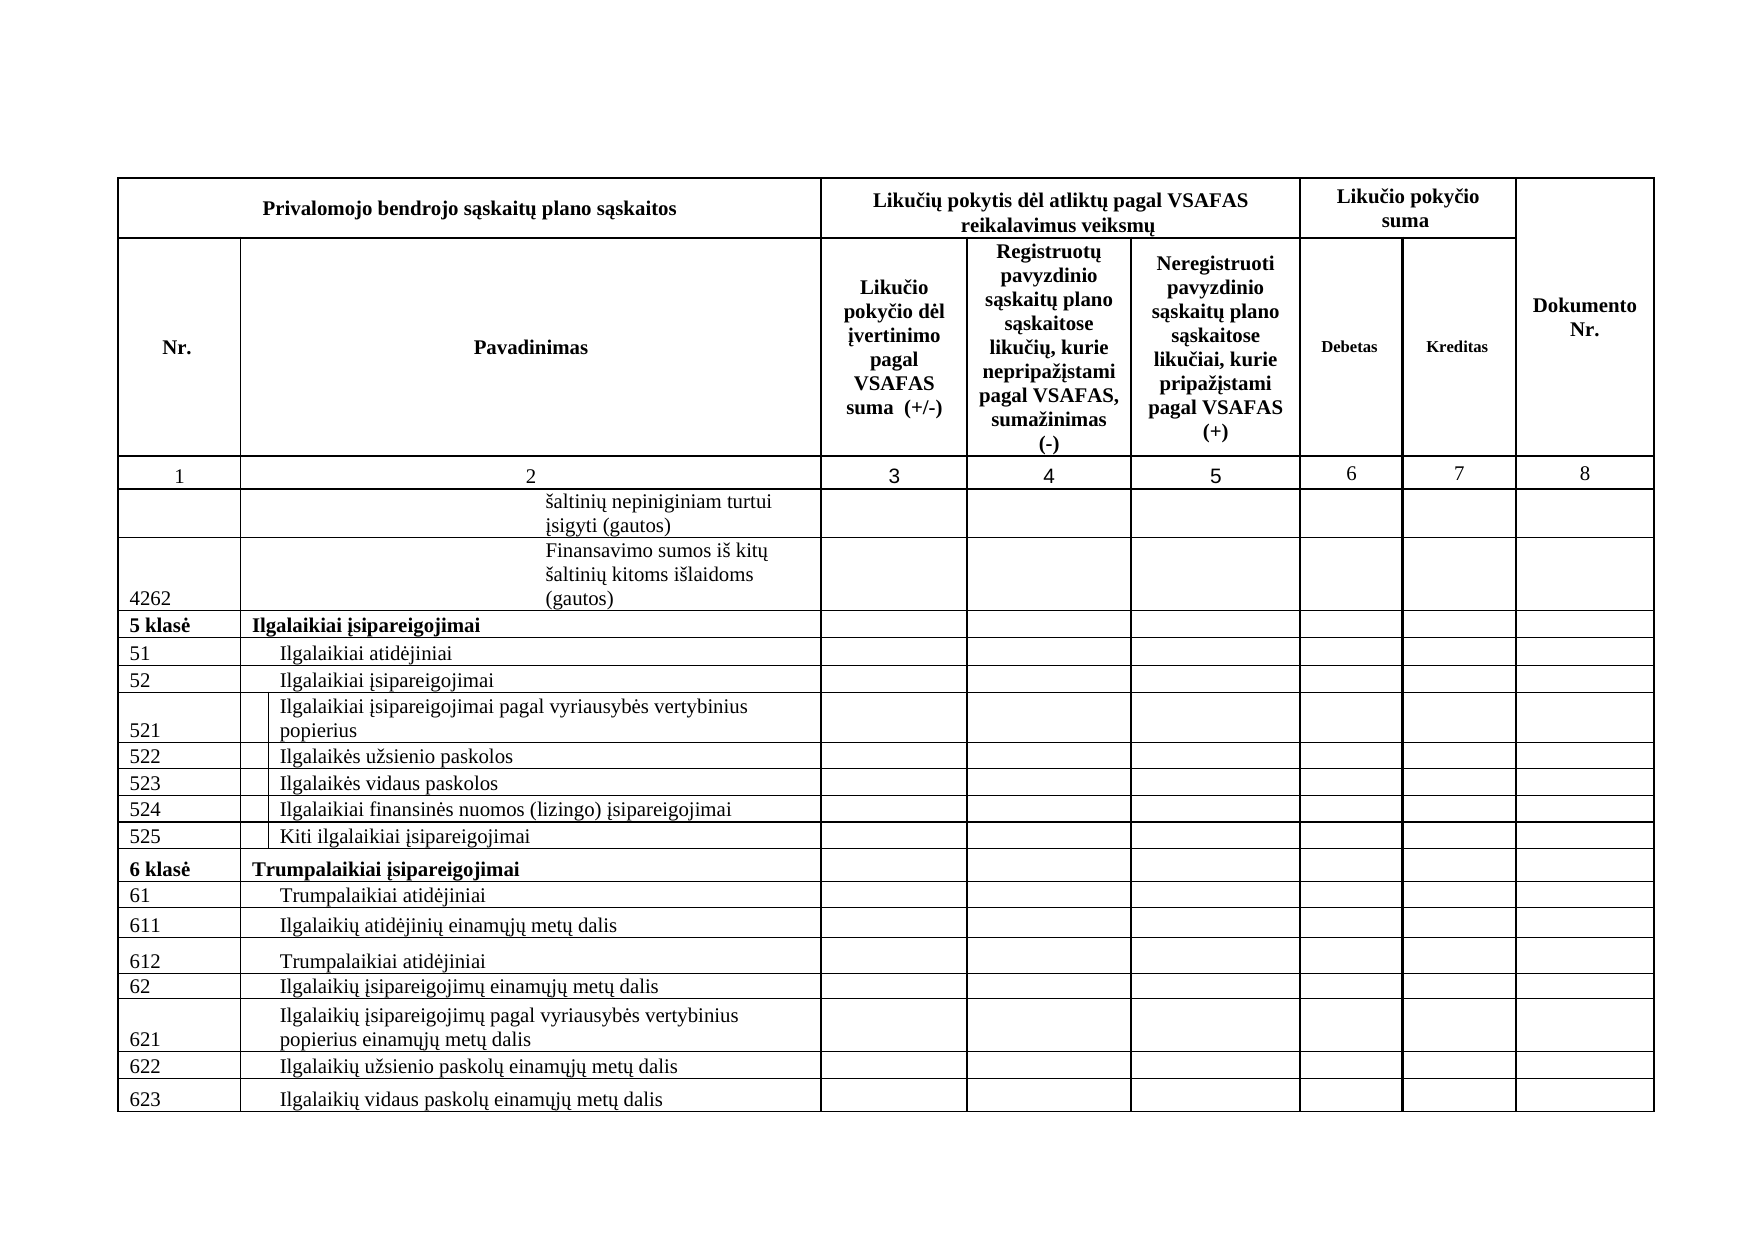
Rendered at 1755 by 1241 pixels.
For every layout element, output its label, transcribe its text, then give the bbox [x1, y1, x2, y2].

table_header Likučių pokytis dėl atliktų pagal VSAFAS reikalavimus veiksmų [822, 179, 1299, 237]
table_cell [968, 1052, 1130, 1078]
table_cell [968, 823, 1130, 848]
table_header Likučio pokyčio suma [1301, 179, 1515, 237]
table_cell [1301, 882, 1401, 907]
table_cell [1517, 611, 1653, 637]
table_cell Finansavimo sumos iš kitų šaltinių kitoms išlaidoms (gautos) [534, 538, 820, 610]
table_cell [241, 769, 268, 795]
table_cell [1517, 882, 1653, 907]
table_cell [1404, 974, 1515, 998]
table_cell [1301, 638, 1401, 665]
table_cell [1404, 999, 1515, 1051]
table_cell [1517, 823, 1653, 848]
table_cell [1404, 1052, 1515, 1078]
table_cell [968, 999, 1130, 1051]
table_cell [241, 638, 268, 665]
table_cell [822, 638, 966, 665]
table_cell [1517, 849, 1653, 881]
table_cell [1132, 611, 1299, 637]
table_cell 5 [1132, 457, 1299, 488]
table_cell Trumpalaikiai įsipareigojimai [241, 849, 820, 881]
table_cell [1301, 693, 1401, 742]
table_cell Trumpalaikiai atidėjiniai [268, 938, 820, 973]
table_cell [1404, 796, 1515, 821]
table_cell [1517, 974, 1653, 998]
table_cell [1132, 1079, 1299, 1111]
table_cell [1517, 1052, 1653, 1078]
table_cell 62 [119, 974, 240, 998]
table_cell [1404, 938, 1515, 973]
table_cell [1301, 611, 1401, 637]
table_cell Ilgalaikių atidėjinių einamųjų metų dalis [268, 908, 820, 937]
table_cell [1404, 769, 1515, 795]
table_cell [1132, 823, 1299, 848]
table_cell [1517, 938, 1653, 973]
table_cell [119, 490, 240, 537]
table_cell Registruotų pavyzdinio sąskaitų plano sąskaitose likučių, kurie nepripažįstami pagal VSAFAS, sumažinimas (-) [968, 239, 1130, 455]
table_cell [822, 693, 966, 742]
table_cell [1301, 1079, 1401, 1111]
table_cell [241, 1052, 268, 1078]
table_cell Ilgalaikiai finansinės nuomos (lizingo) įsipareigojimai [269, 796, 820, 821]
table_cell [968, 796, 1130, 821]
table_cell Ilgalaikių įsipareigojimų einamųjų metų dalis [268, 974, 820, 998]
table_cell [1132, 999, 1299, 1051]
table_cell Neregistruoti pavyzdinio sąskaitų plano sąskaitose likučiai, kurie pripažįstami pagal VSAFAS (+) [1132, 239, 1299, 455]
table_cell Pavadinimas [241, 239, 820, 455]
table_cell [1132, 882, 1299, 907]
table_cell [241, 538, 534, 610]
table_cell [1132, 796, 1299, 821]
table_cell Trumpalaikiai atidėjiniai [268, 882, 820, 907]
table_cell [1301, 849, 1401, 881]
table_cell [1301, 666, 1401, 692]
table_cell [1132, 1052, 1299, 1078]
table_cell 621 [119, 999, 240, 1051]
table_cell [1404, 1079, 1515, 1111]
table_cell [1404, 693, 1515, 742]
table_cell [1404, 666, 1515, 692]
table_cell 523 [119, 769, 240, 795]
table_cell [241, 999, 268, 1051]
table_cell [241, 823, 268, 848]
table_cell [1301, 908, 1401, 937]
table_cell [968, 882, 1130, 907]
table_cell 623 [119, 1079, 240, 1111]
table_cell [822, 796, 966, 821]
table_cell 522 [119, 743, 240, 768]
table_cell Ilgalaikių vidaus paskolų einamųjų metų dalis [268, 1079, 820, 1111]
table_cell [1132, 490, 1299, 537]
table_cell [1517, 796, 1653, 821]
table_cell [1517, 490, 1653, 537]
table_cell [822, 823, 966, 848]
table_cell 524 [119, 796, 240, 821]
table_cell 612 [119, 938, 240, 973]
table_cell [1404, 743, 1515, 768]
table_cell Ilgalaikiai įsipareigojimai [268, 666, 820, 692]
table_cell Ilgalaikių užsienio paskolų einamųjų metų dalis [268, 1052, 820, 1078]
table_cell [822, 849, 966, 881]
table_cell [1301, 938, 1401, 973]
table_cell Kiti ilgalaikiai įsipareigojimai [269, 823, 820, 848]
table_cell [1132, 743, 1299, 768]
table_cell [1517, 769, 1653, 795]
table_cell 2 [241, 457, 820, 488]
table_cell 7 [1404, 457, 1515, 488]
table_cell [1404, 538, 1515, 610]
table_cell [1132, 938, 1299, 973]
table_cell [822, 743, 966, 768]
table_cell 6 [1301, 457, 1401, 488]
table_cell 8 [1517, 457, 1653, 488]
table_cell [1517, 693, 1653, 742]
table_cell [968, 693, 1130, 742]
table_cell Ilgalaikės vidaus paskolos [269, 769, 820, 795]
table_cell 611 [119, 908, 240, 937]
table_cell [1404, 849, 1515, 881]
table_cell [1301, 743, 1401, 768]
table_cell [1517, 1079, 1653, 1111]
table_cell [1301, 769, 1401, 795]
table_cell 52 [119, 666, 240, 692]
table_cell [968, 974, 1130, 998]
table_cell 3 [822, 457, 966, 488]
table_cell [241, 490, 534, 537]
table_cell [1301, 796, 1401, 821]
table_cell [1132, 666, 1299, 692]
table_cell [241, 693, 268, 742]
table_cell [968, 938, 1130, 973]
table_cell [1517, 999, 1653, 1051]
table_cell [1301, 538, 1401, 610]
table_cell [822, 882, 966, 907]
table_cell [1301, 823, 1401, 848]
table_cell [1132, 849, 1299, 881]
table_cell Nr. [119, 239, 240, 455]
table_cell [1132, 974, 1299, 998]
table_cell [822, 769, 966, 795]
table_cell [241, 974, 268, 998]
table_cell [1301, 1052, 1401, 1078]
table_cell [1404, 908, 1515, 937]
table_cell [968, 743, 1130, 768]
table_cell [822, 974, 966, 998]
table_cell Ilgalaikiai įsipareigojimai [241, 611, 820, 637]
table_cell [241, 1079, 268, 1111]
table_cell 6 klasė [119, 849, 240, 881]
table_cell [1132, 693, 1299, 742]
table_cell [822, 938, 966, 973]
table_cell 4 [968, 457, 1130, 488]
table_cell [822, 999, 966, 1051]
table_cell [822, 490, 966, 537]
table_cell 51 [119, 638, 240, 665]
table_cell [241, 743, 268, 768]
table_cell [968, 849, 1130, 881]
table_cell [241, 938, 268, 973]
table_cell [1517, 908, 1653, 937]
table_cell [1404, 490, 1515, 537]
table_cell [822, 908, 966, 937]
table_cell [822, 538, 966, 610]
table_header Dokumento Nr. [1517, 179, 1653, 455]
table_cell [1132, 638, 1299, 665]
table_cell [1517, 666, 1653, 692]
table_cell Ilgalaikiai įsipareigojimai pagal vyriausybės vertybinius popierius [269, 693, 820, 742]
table_cell 4262 [119, 538, 240, 610]
table_cell Ilgalaikiai atidėjiniai [268, 638, 820, 665]
table_cell [822, 666, 966, 692]
table_cell Likučio pokyčio dėl įvertinimo pagal VSAFAS suma (+/-) [822, 239, 966, 455]
table_cell [1301, 490, 1401, 537]
table_cell [1301, 974, 1401, 998]
table_cell [968, 490, 1130, 537]
table_cell [968, 666, 1130, 692]
table_cell [968, 908, 1130, 937]
table_cell Ilgalaikių įsipareigojimų pagal vyriausybės vertybinius popierius einamųjų metų dalis [268, 999, 820, 1051]
table_cell Kreditas [1404, 239, 1515, 455]
table_cell [1404, 638, 1515, 665]
table_cell 622 [119, 1052, 240, 1078]
table_cell [968, 538, 1130, 610]
table_cell [241, 882, 268, 907]
table_cell [822, 1052, 966, 1078]
table_cell [1132, 908, 1299, 937]
table_cell [241, 796, 268, 821]
table_cell 5 klasė [119, 611, 240, 637]
table_cell [1404, 823, 1515, 848]
table_cell Ilgalaikės užsienio paskolos [269, 743, 820, 768]
table_cell [968, 638, 1130, 665]
table_cell 521 [119, 693, 240, 742]
table_header Privalomojo bendrojo sąskaitų plano sąskaitos [119, 179, 820, 237]
table_cell 525 [119, 823, 240, 848]
table_cell [241, 908, 268, 937]
table_cell [968, 769, 1130, 795]
table_cell [241, 666, 268, 692]
table_cell [1517, 538, 1653, 610]
table_cell [968, 611, 1130, 637]
table_cell [1301, 999, 1401, 1051]
table_cell [822, 611, 966, 637]
table_cell [822, 1079, 966, 1111]
table_cell 1 [119, 457, 240, 488]
table_cell Debetas [1301, 239, 1401, 455]
table_cell 61 [119, 882, 240, 907]
table_cell šaltinių nepiniginiam turtui įsigyti (gautos) [534, 490, 820, 537]
table_cell [1132, 769, 1299, 795]
table_cell [1517, 743, 1653, 768]
table_cell [1404, 611, 1515, 637]
table_cell [1517, 638, 1653, 665]
table_cell [1132, 538, 1299, 610]
table_cell [1404, 882, 1515, 907]
table_cell [968, 1079, 1130, 1111]
